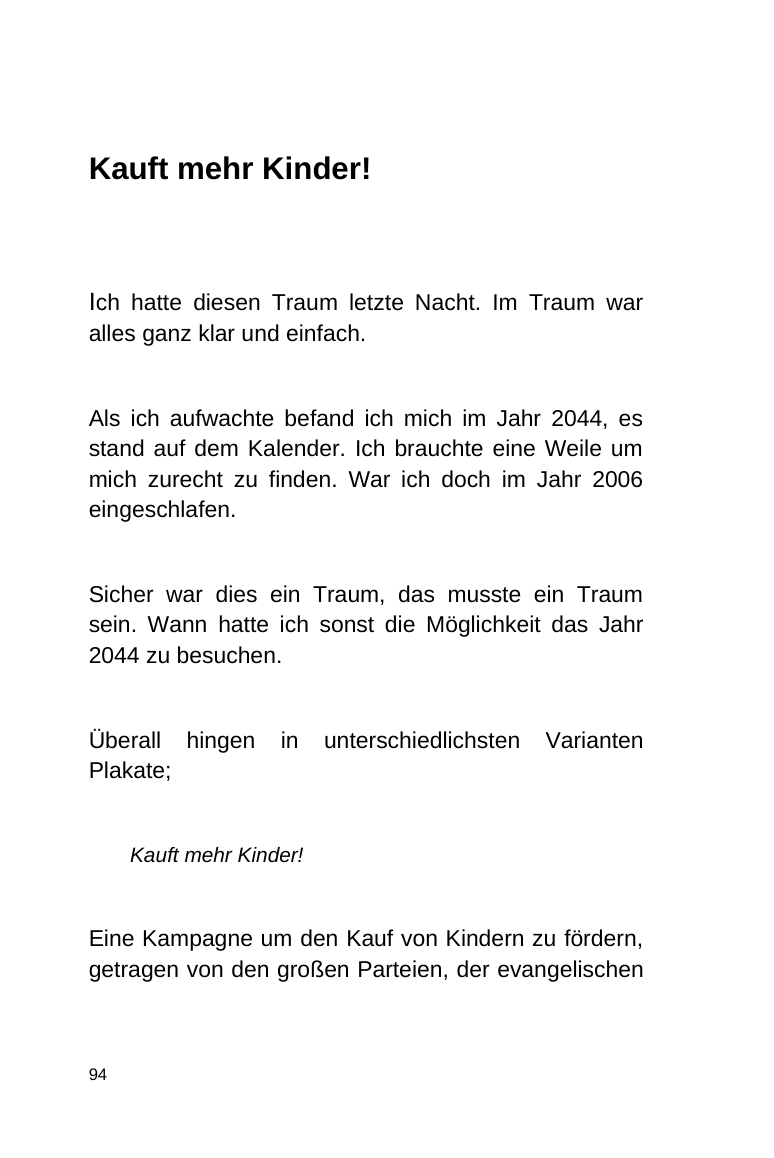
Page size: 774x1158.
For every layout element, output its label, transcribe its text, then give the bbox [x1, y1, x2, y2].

text Als ich aufwachte befand ich mich im Jahr 2044, es stand auf dem Kalender. Ich brauchte eine Weile um mich zurecht zu finden. War ich doch im Jahr 2006 eingeschlafen. [88, 405, 644, 522]
text Kauft mehr Kinder! [130, 843, 602, 867]
text Ich hatte diesen Traum letzte Nacht. Im Traum war alles ganz klar und einfach. [88, 287, 644, 346]
text Sicher war dies ein Traum, das musste ein Traum sein. Wann hatte ich sonst die Möglichkeit das Jahr 2044 zu besuchen. [88, 581, 644, 668]
text Überall hingen in unterschiedlichsten Varianten Plakate; [88, 727, 644, 784]
text Eine Kampagne um den Kauf von Kindern zu fördern, getragen von den großen Parteien, der evangelischen [88, 925, 644, 982]
subtitle Kauft mehr Kinder! [88, 150, 644, 186]
